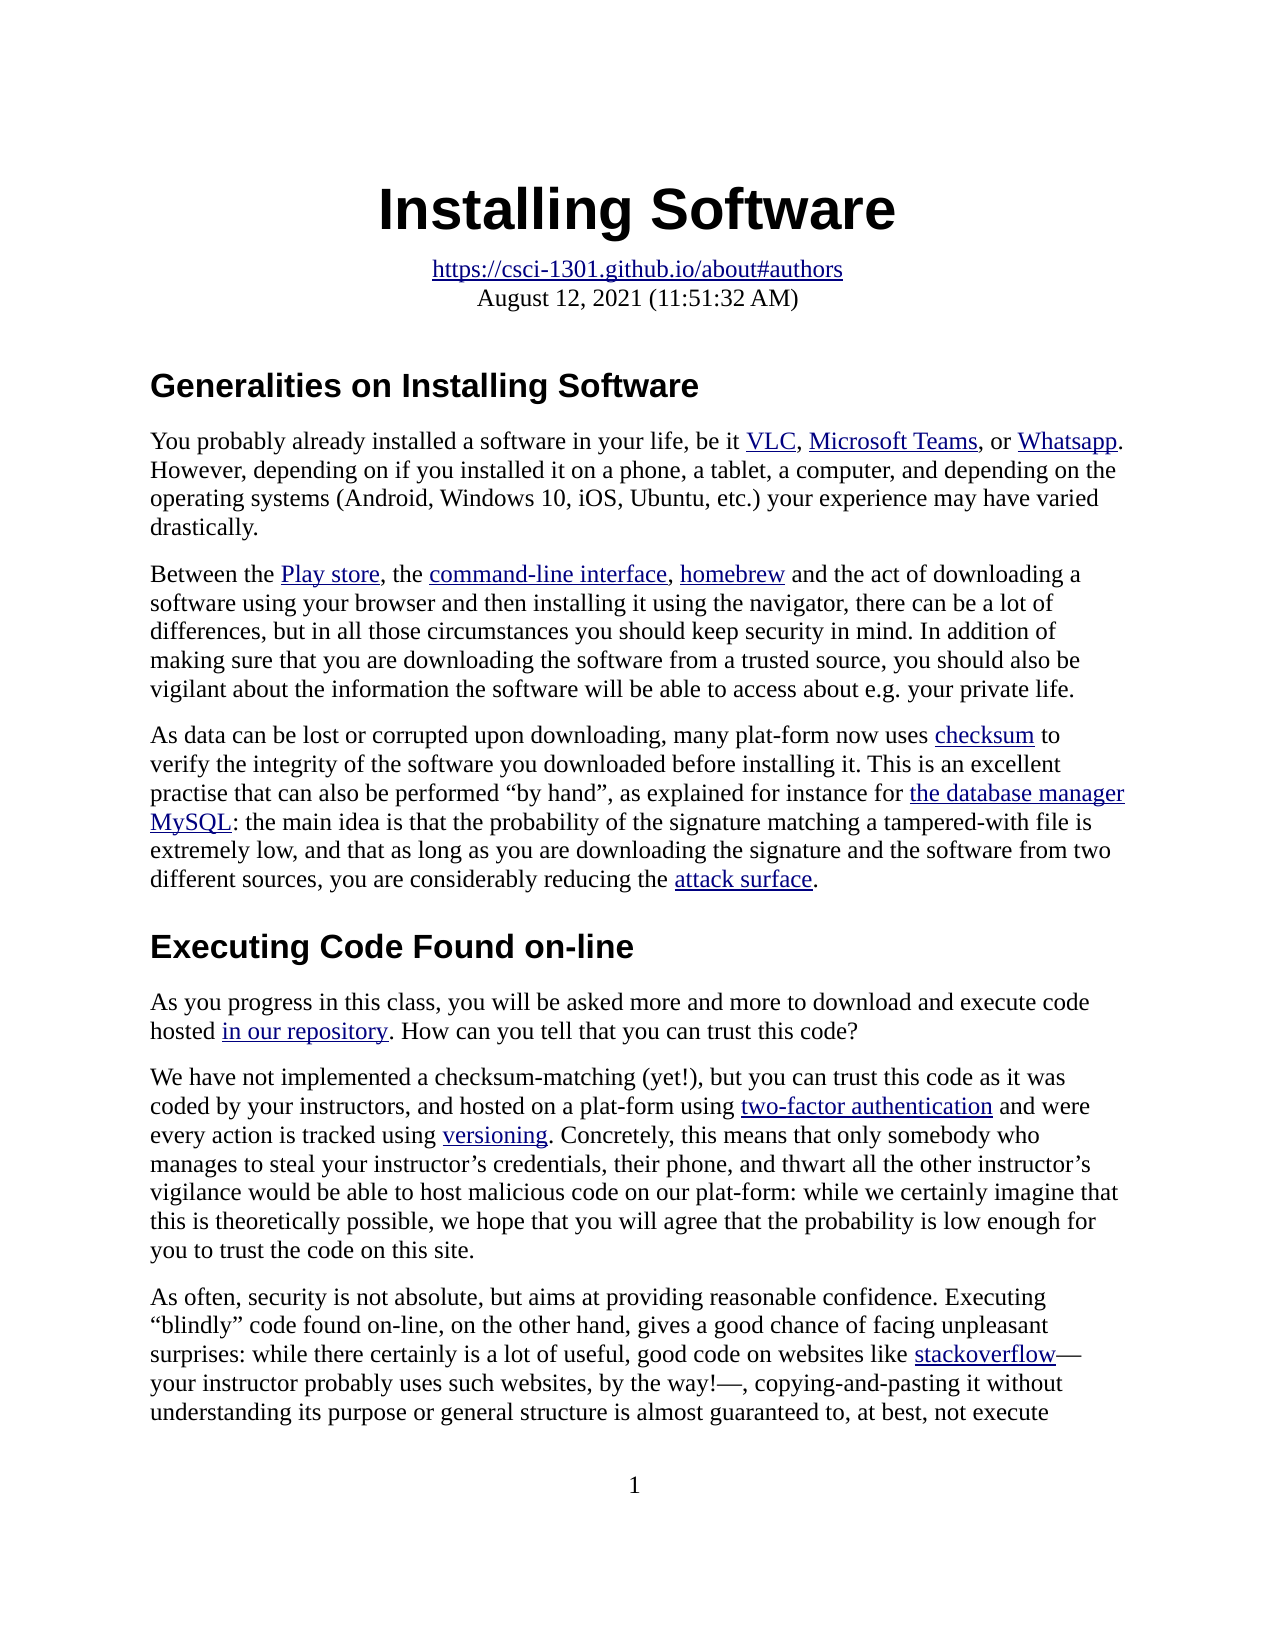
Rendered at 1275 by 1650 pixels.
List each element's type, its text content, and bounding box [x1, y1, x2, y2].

text Between the Play store, the command-line interface, homebrew and the act of downloading a software using your browser and then installing it using the navigator, there can be a lot of differences, but in all those circumstances you should keep security in mind. In addition of making sure that you are downloading the software from a trusted source, you should also be vigilant about the information the software will be able to access about e.g. your private life. [150, 559, 1125, 703]
text August 12, 2021 (11:51:32 AM) [150, 283, 1125, 312]
text We have not implemented a checksum-matching (yet!), but you can trust this code as it was coded by your instructors, and hosted on a plat-form using two-factor authentication and were every action is tracked using versioning. Concretely, this means that only somebody who manages to steal your instructor’s credentials, their phone, and thwart all the other instructor’s vigilance would be able to host malicious code on our plat-form: while we certainly imagine that this is theoretically possible, we hope that you will agree that the probability is low enough for you to trust the code on this site. [150, 1062, 1125, 1264]
text As you progress in this class, you will be asked more and more to download and execute code hosted in our repository. How can you tell that you can trust this code? [150, 987, 1125, 1044]
subtitle Executing Code Found on-line [150, 927, 1125, 966]
title Installing Software [150, 175, 1125, 242]
text As often, security is not absolute, but aims at providing reasonable confidence. Executing “blindly” code found on-line, on the other hand, gives a good chance of facing unpleasant surprises: while there certainly is a lot of useful, good code on websites like stackoverflow—your instructor probably uses such websites, by the way!—, copying-and-pasting it without understanding its purpose or general structure is almost guaranteed to, at best, not execute [150, 1282, 1125, 1425]
subtitle Generalities on Installing Software [150, 366, 1125, 404]
text You probably already installed a software in your life, be it VLC, Microsoft Teams, or Whatsapp. However, depending on if you installed it on a phone, a tablet, a computer, and depending on the operating systems (Android, Windows 10, iOS, Ubuntu, etc.) your experience may have varied drastically. [150, 426, 1125, 541]
text As data can be lost or corrupted upon downloading, many plat-form now uses checksum to verify the integrity of the software you downloaded before installing it. This is an excellent practise that can also be performed “by hand”, as explained for instance for the database manager MySQL: the main idea is that the probability of the signature matching a tampered-with file is extremely low, and that as long as you are downloading the signature and the software from two different sources, you are considerably reducing the attack surface. [150, 721, 1125, 893]
text https://csci-1301.github.io/about#authors [150, 254, 1125, 283]
